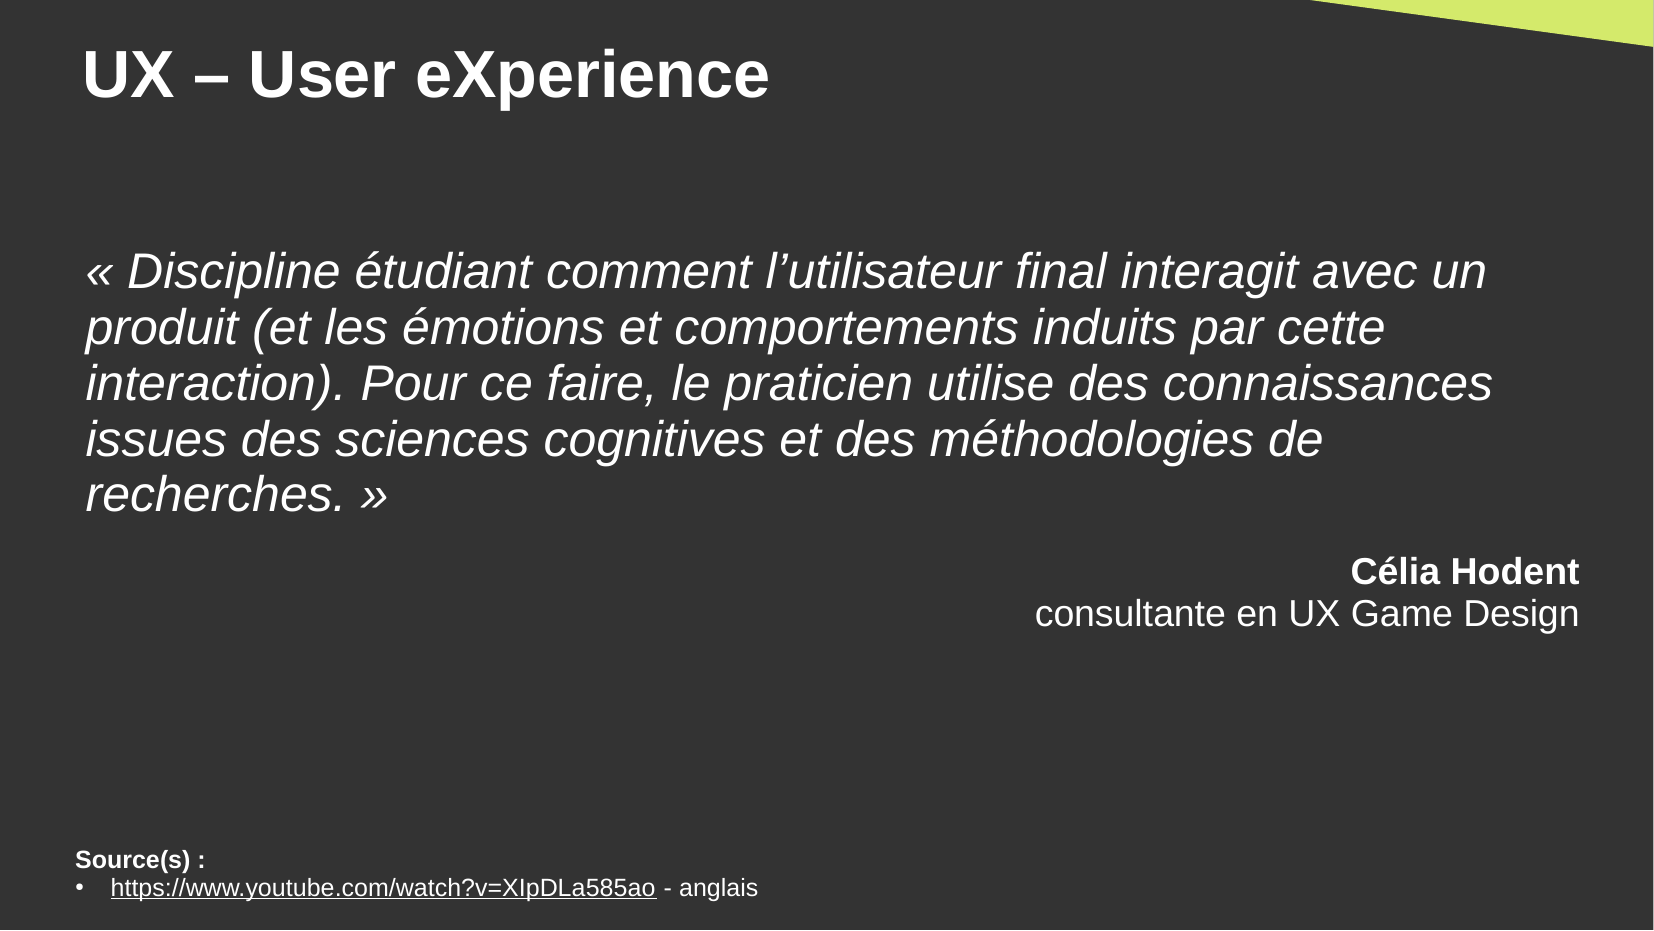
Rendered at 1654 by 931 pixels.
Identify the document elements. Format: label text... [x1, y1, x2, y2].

text_box « Discipline étudiant comment l’utilisateur final interagit avec un produit (et les émotions et comportements induits par cette interaction). Pour ce faire, le praticien utilise des connaissances issues des sciences cognitives et des méthodologies de recherches. » [70, 236, 1619, 532]
title UX – User eXperience [82, 37, 1571, 114]
text_box Célia Hodent consultante en UX Game Design [1003, 543, 1595, 643]
text_box Source(s) : https://www.youtube.com/watch?v=XIpDLa585ao - anglais [60, 838, 1546, 931]
text_box [1310, 0, 1654, 47]
